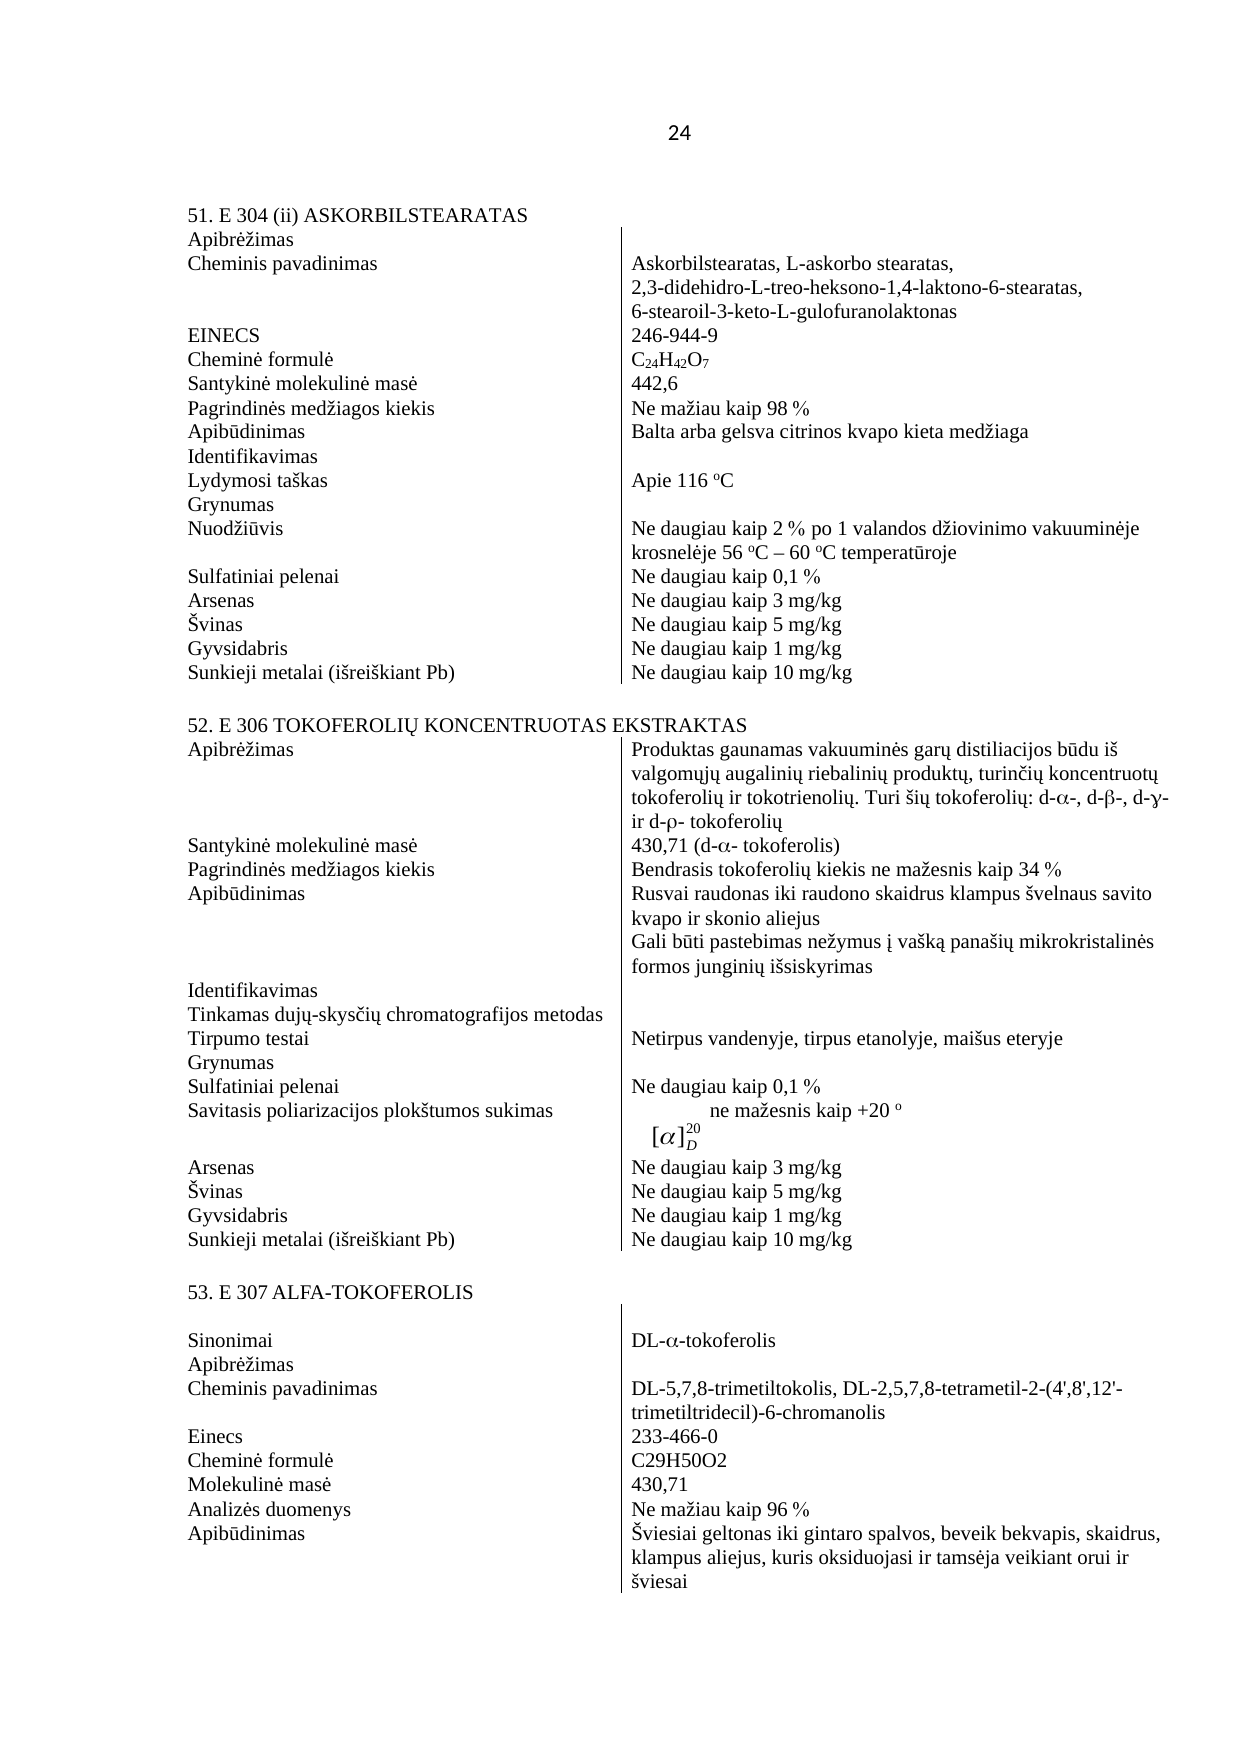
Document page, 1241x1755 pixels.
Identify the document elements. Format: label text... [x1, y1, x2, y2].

table_cell Švinas [177, 1179, 621, 1203]
table_cell DL-5,7,8-trimetiltokolis, DL-2,5,7,8-tetrametil-2-(4',8',12'-trimetiltridecil)-6-chromanolis [622, 1376, 1181, 1424]
table_cell Cheminė formulė [177, 1448, 621, 1472]
table_cell Ne daugiau kaip 1 mg/kg [622, 1203, 1181, 1227]
table_cell Cheminis pavadinimas [177, 1376, 621, 1424]
table_cell Ne daugiau kaip 0,1  [622, 564, 1181, 588]
table_cell Santykinė molekulinė masė [177, 833, 621, 857]
table_cell Pagrindinės medžiagos kiekis [177, 857, 621, 881]
table_cell Netirpus vandenyje, tirpus etanolyje, maišus eteryje [622, 1026, 1181, 1050]
table_header 53. E 307 ALFA-TOKOFEROLIS [177, 1280, 1181, 1304]
table_cell Grynumas [177, 492, 621, 516]
table_cell Ne daugiau kaip 10 mg/kg [622, 1227, 1181, 1251]
table_cell Bendrasis tokoferolių kiekis ne mažesnis kaip 34  [622, 857, 1181, 881]
table_cell Rusvai raudonas iki raudono skaidrus klampus švelnaus savito kvapo ir skonio aliejus Gali būti pastebimas nežymus į vašką panašių mikrokristalinės formos junginių išsiskyrimas [622, 881, 1181, 978]
table_cell [622, 978, 1181, 1002]
table_cell Identifikavimas [177, 444, 621, 468]
table_cell Savitasis poliarizacijos plokštumos sukimas [177, 1098, 621, 1155]
table_cell Apibūdinimas [177, 1521, 621, 1593]
table_cell Arsenas [177, 1155, 621, 1179]
table_cell Gyvsidabris [177, 1203, 621, 1227]
table_cell Santykinė molekulinė masė [177, 371, 621, 395]
table_cell Askorbilstearatas, L-askorbo stearatas, 2,3-didehidro-L-treo-heksono-1,4-laktono-6-stearatas, 6-stearoil-3-keto-L-gulofuranolaktonas [622, 251, 1181, 323]
table_cell Ne daugiau kaip 1 mg/kg [622, 636, 1181, 660]
table_cell Grynumas [177, 1050, 621, 1074]
table_cell Analizės duomenys [177, 1496, 621, 1521]
table_cell Ne daugiau kaip 10 mg/kg [622, 660, 1181, 684]
table_cell Apibrėžimas [177, 227, 621, 251]
table_cell Sunkieji metalai (išreiškiant Pb) [177, 1227, 621, 1251]
table_cell C24H42O7 [622, 347, 1181, 371]
table_cell Ne daugiau kaip 3 mg/kg [622, 588, 1181, 612]
table_cell 430,71 (d-- tokoferolis) [622, 833, 1181, 857]
table_cell EINECS [177, 323, 621, 347]
table_cell Šviesiai geltonas iki gintaro spalvos, beveik bekvapis, skaidrus, klampus aliejus, kuris oksiduojasi ir tamsėja veikiant orui ir šviesai [622, 1521, 1181, 1593]
table_cell Gyvsidabris [177, 636, 621, 660]
table_cell [622, 1002, 1181, 1026]
table_cell Cheminis pavadinimas [177, 251, 621, 323]
table_cell 246-944-9 [622, 323, 1181, 347]
table_cell Apibrėžimas [177, 737, 621, 833]
table_cell Ne daugiau kaip 3 mg/kg [622, 1155, 1181, 1179]
table_cell Sulfatiniai pelenai [177, 1074, 621, 1098]
table_cell [177, 1304, 621, 1328]
table_cell Apibūdinimas [177, 420, 621, 443]
table_cell Lydymosi taškas [177, 468, 621, 492]
table_cell DL--tokoferolis [622, 1328, 1181, 1352]
table_cell Tirpumo testai [177, 1026, 621, 1050]
table_cell Tinkamas dujų-skysčių chromatografijos metodas [177, 1002, 621, 1026]
table_cell [622, 1352, 1181, 1376]
table_cell Apie 116 oC [622, 468, 1181, 492]
table_cell [622, 227, 1181, 251]
table_cell 430,71 [622, 1473, 1181, 1496]
table_cell C29H50O2 [622, 1448, 1181, 1472]
table_cell Apibūdinimas [177, 881, 621, 978]
table_cell Arsenas [177, 588, 621, 612]
table_cell Cheminė formulė [177, 347, 621, 371]
table_header 52. E 306 TOKOFEROLIŲ KONCENTRUOTAS EKSTRAKTAS [177, 713, 1181, 737]
table_cell Ne mažiau kaip 98  [622, 395, 1181, 419]
table_cell 233-466-0 [622, 1424, 1181, 1448]
table_cell Švinas [177, 612, 621, 636]
table_cell Ne daugiau kaip 2  po 1 valandos džiovinimo vakuuminėje krosnelėje 56 oC – 60 oC temperatūroje [622, 516, 1181, 564]
table_cell Ne daugiau kaip 5 mg/kg [622, 612, 1181, 636]
table_cell Sinonimai [177, 1328, 621, 1352]
table_cell Identifikavimas [177, 978, 621, 1002]
table_cell Apibrėžimas [177, 1352, 621, 1376]
table_cell 442,6 [622, 371, 1181, 395]
table_cell Ne daugiau kaip 5 mg/kg [622, 1179, 1181, 1203]
table_cell [622, 444, 1181, 468]
table_cell Ne daugiau kaip 0,1  [622, 1074, 1181, 1098]
table_cell [622, 1050, 1181, 1074]
table_cell Einecs [177, 1424, 621, 1448]
table_cell ne mažesnis kaip +20 o [622, 1098, 1181, 1155]
table_cell Produktas gaunamas vakuuminės garų distiliacijos būdu iš valgomųjų augalinių riebalinių produktų, turinčių koncentruotų tokoferolių ir tokotrienolių. Turi šių tokoferolių: d--, d--, d-- ir d-- tokoferolių [622, 737, 1181, 833]
table_cell Sulfatiniai pelenai [177, 564, 621, 588]
table_cell [622, 492, 1181, 516]
table_header 51. E 304 (ii) ASKORBILSTEARATAS [177, 203, 1181, 227]
table_cell Nuodžiūvis [177, 516, 621, 564]
table_cell Balta arba gelsva citrinos kvapo kieta medžiaga [622, 420, 1181, 443]
table_cell Ne mažiau kaip 96  [622, 1496, 1181, 1521]
table_cell Sunkieji metalai (išreiškiant Pb) [177, 660, 621, 684]
table_cell [622, 1304, 1181, 1328]
table_cell Pagrindinės medžiagos kiekis [177, 395, 621, 419]
table_cell Molekulinė masė [177, 1473, 621, 1496]
